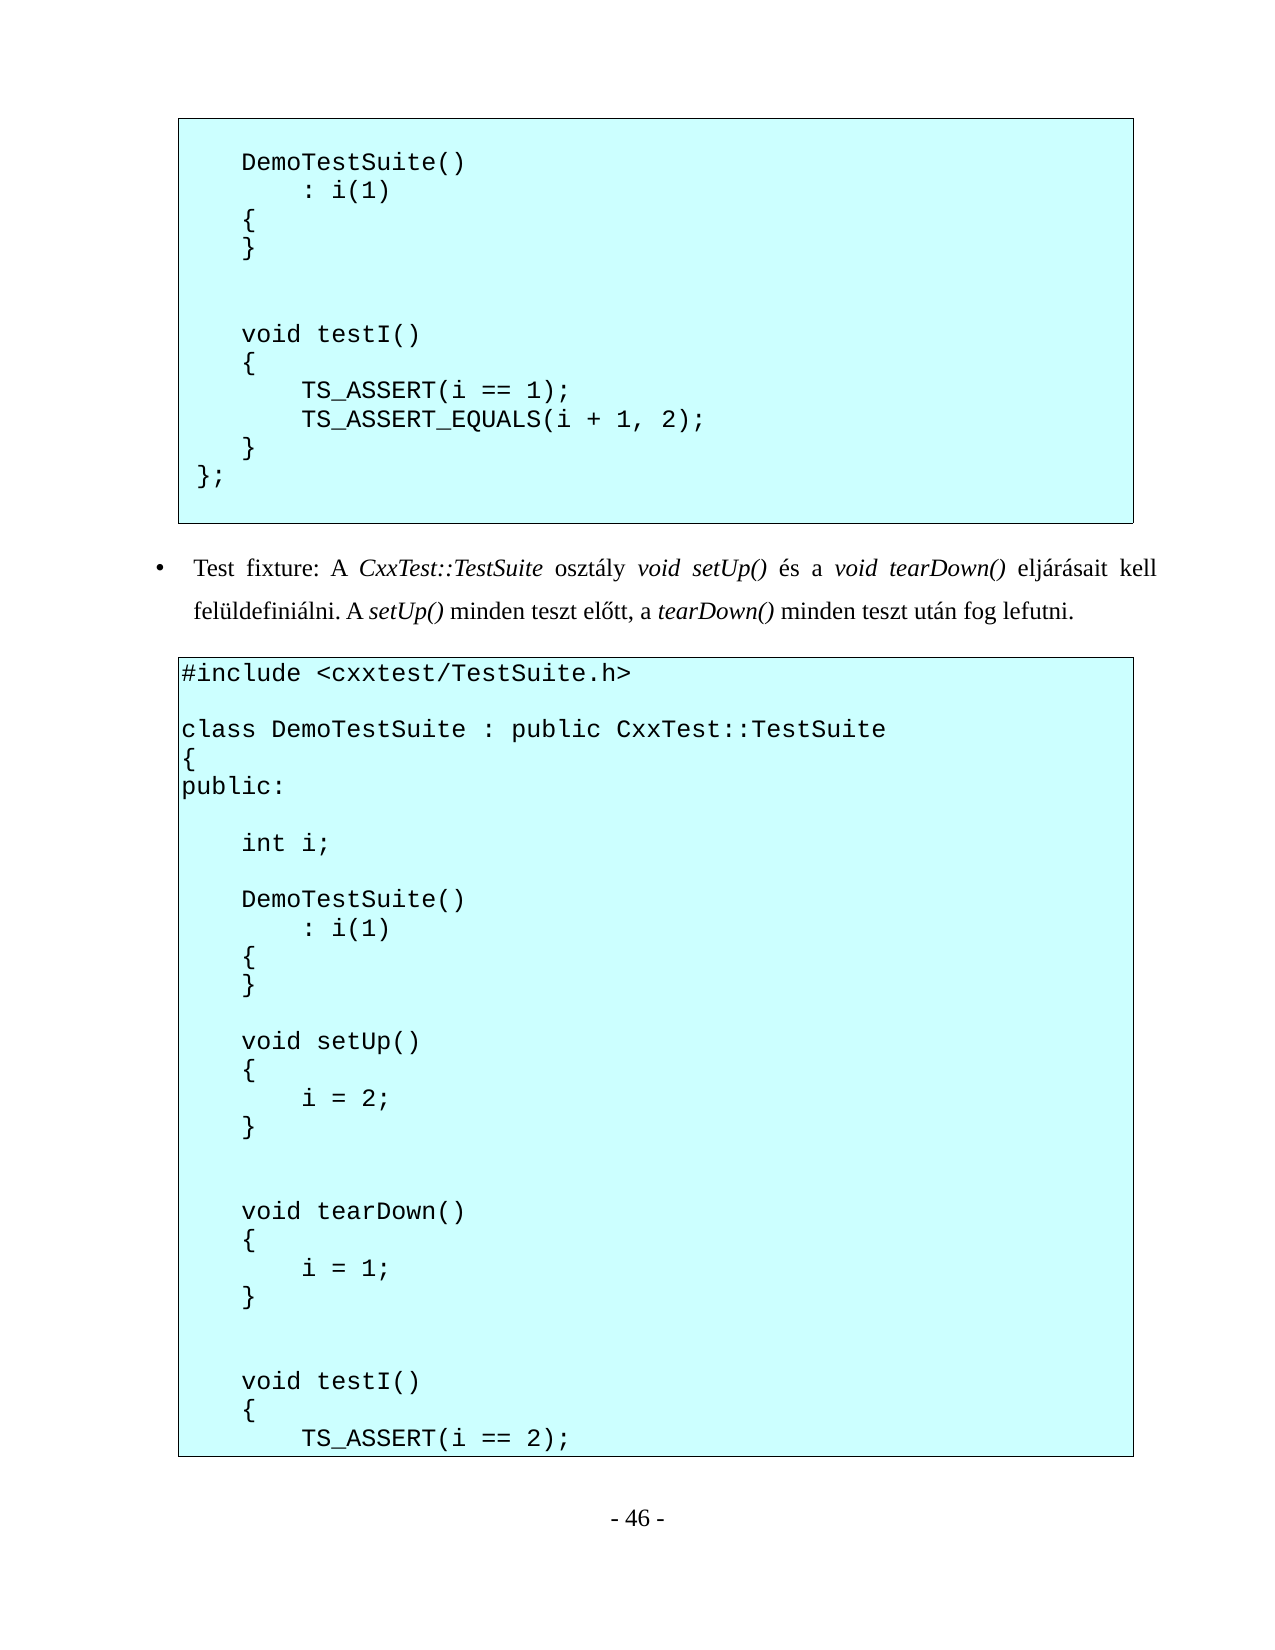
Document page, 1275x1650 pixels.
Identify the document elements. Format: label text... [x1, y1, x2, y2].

list Test fixture: A CxxTest::TestSuite osztály void setUp() és a void tearDown() eljárásait kell felüldefiniálni. A setUp() minden teszt előtt, a tearDown() minden teszt után fog lefutni. [156, 553, 1157, 624]
text void testI() { TS_ASSERT(i == 1); TS_ASSERT_EQUALS(i + 1, 2); } }; [179, 290, 1133, 523]
text DemoTestSuite() : i(1) { } [179, 119, 1133, 263]
text #include <cxxtest/TestSuite.h> class DemoTestSuite : public CxxTest::TestSuite { public: int i; DemoTestSuite() : i(1) { } void setUp() { i = 2; } void tearDown() { i = 1; } void testI() { TS_ASSERT(i == 2); [179, 658, 1133, 1456]
